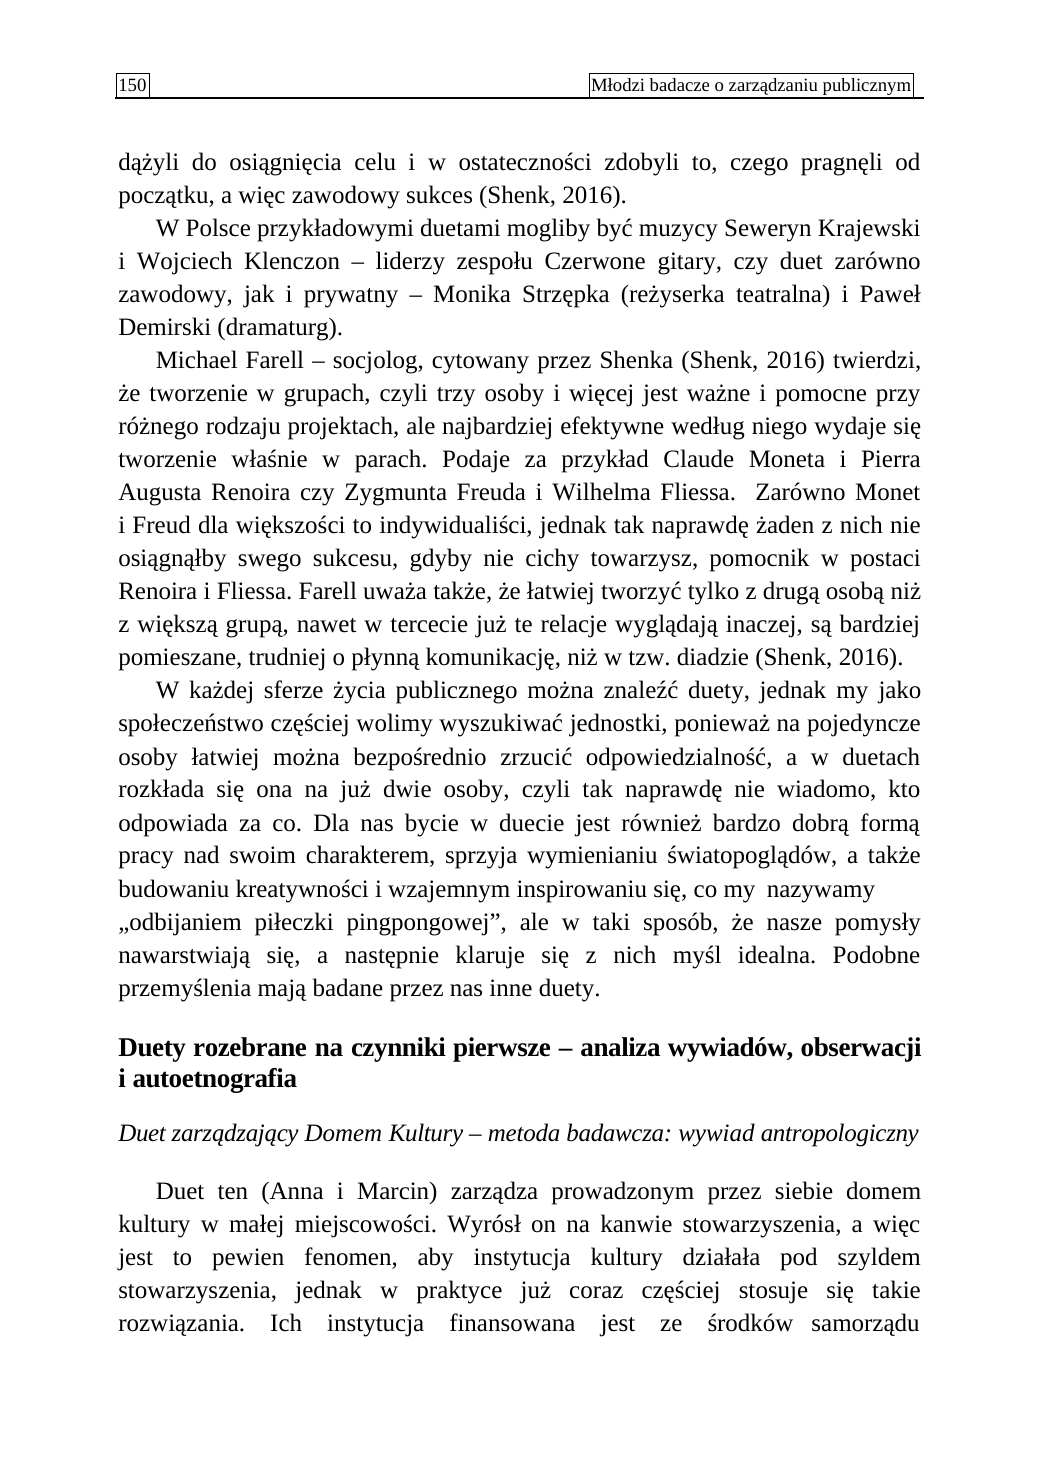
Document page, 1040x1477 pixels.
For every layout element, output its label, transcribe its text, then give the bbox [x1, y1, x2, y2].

text Duet zarządzający Domem Kultury – metoda badawcza: wywiad antropologiczny [118, 1118, 933, 1147]
subtitle Duety rozebrane na czynniki pierwsze – analiza wywiadów, obserwacji i autoetnografia [118, 1031, 922, 1093]
text W każdej sferze życia publicznego można znaleźć duety, jednak my jako społeczeństwo częściej wolimy wyszukiwać jednostki, ponieważ na pojedyncze osoby łatwiej można bezpośrednio zrzucić odpowiedzialność, a w duetach rozkłada się ona na już dwie osoby, czyli tak naprawdę nie wiadomo, kto odpowiada za co. Dla nas bycie w duecie jest również bardzo dobrą formą pracy nad swoim charakterem, sprzyja wymienianiu światopoglądów, a także budowaniu kreatywności i wzajemnym inspirowaniu się, co my nazywamy [118, 676, 921, 902]
text Duet ten (Anna i Marcin) zarządza prowadzonym przez siebie domem kultury w małej miejscowości. Wyrósł on na kanwie stowarzyszenia, a więc jest to pewien fenomen, aby instytucja kultury działała pod szyldem stowarzyszenia, jednak w praktyce już coraz częściej stosuje się takie rozwiązania. Ich instytucja finansowana jest ze środków samorządu [118, 1176, 922, 1337]
text W Polsce przykładowymi duetami mogliby być muzycy Seweryn Krajewski i Wojciech Klenczon – liderzy zespołu Czerwone gitary, czy duet zarówno zawodowy, jak i prywatny – Monika Strzępka (reżyserka teatralna) i Paweł Demirski (dramaturg). [118, 213, 921, 341]
text dążyli do osiągnięcia celu i w ostateczności zdobyli to, czego pragnęli od początku, a więc zawodowy sukces (Shenk, 2016). [118, 147, 921, 209]
text Michael Farell – socjolog, cytowany przez Shenka (Shenk, 2016) twierdzi, że tworzenie w grupach, czyli trzy osoby i więcej jest ważne i pomocne przy różnego rodzaju projektach, ale najbardziej efektywne według niego wydaje się tworzenie właśnie w parach. Podaje za przykład Claude Moneta i Pierra Augusta Renoira czy Zygmunta Freuda i Wilhelma Fliessa. Zarówno Monet i Freud dla większości to indywidualiści, jednak tak naprawdę żaden z nich nie osiągnąłby swego sukcesu, gdyby nie cichy towarzysz, pomocnik w postaci Renoira i Fliessa. Farell uważa także, że łatwiej tworzyć tylko z drugą osobą niż z większą grupą, nawet w tercecie już te relacje wyglądają inaczej, są bardziej pomieszane, trudniej o płynną komunikację, niż w tzw. diadzie (Shenk, 2016). [118, 345, 922, 671]
text „odbijaniem piłeczki pingpongowej”, ale w taki sposób, że nasze pomysły nawarstwiają się, a następnie klaruje się z nich myśl idealna. Podobne przemyślenia mają badane przez nas inne duety. [118, 907, 921, 1001]
